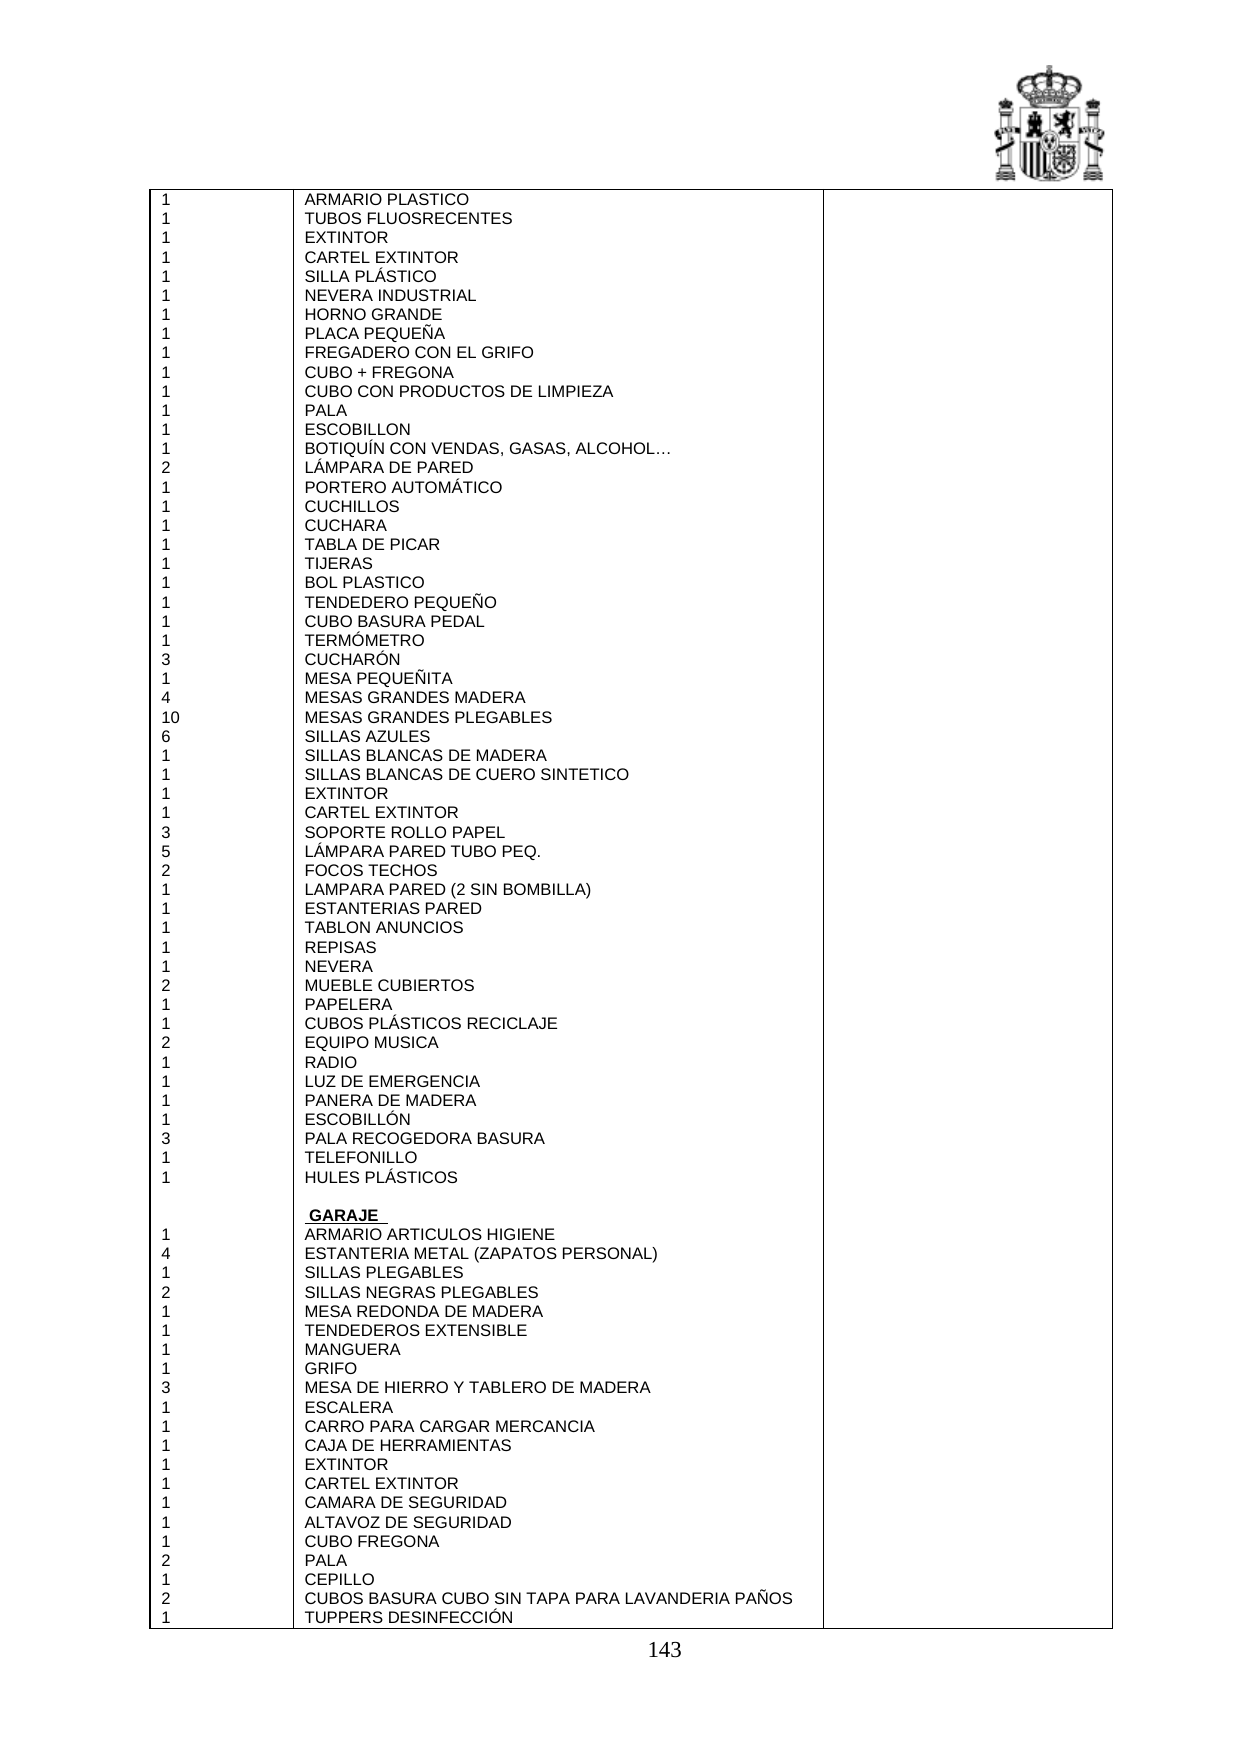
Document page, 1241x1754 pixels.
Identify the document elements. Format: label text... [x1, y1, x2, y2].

table_cell [824, 190, 1112, 1627]
table_cell 1 1 1 1 1 1 1 1 1 1 1 1 1 1 2 1 1 1 1 1 1 1 1 1 3 1 4 10 6 1 1 1 1 3 5 2 1 1 1 1 1 2 1 1 2 1 1 1 1 3 1 1 1 4 1 2 1 1 1 1 3 1 1 1 1 1 1 1 1 2 1 2 1 [151, 190, 293, 1627]
table_cell ARMARIO PLASTICO TUBOS FLUOSRECENTES EXTINTOR CARTEL EXTINTOR SILLA PLÁSTICO NEVERA INDUSTRIAL HORNO GRANDE PLACA PEQUEÑA FREGADERO CON EL GRIFO CUBO + FREGONA CUBO CON PRODUCTOS DE LIMPIEZA PALA ESCOBILLON BOTIQUÍN CON VENDAS, GASAS, ALCOHOL… LÁMPARA DE PARED PORTERO AUTOMÁTICO CUCHILLOS CUCHARA TABLA DE PICAR TIJERAS BOL PLASTICO TENDEDERO PEQUEÑO CUBO BASURA PEDAL TERMÓMETRO CUCHARÓN MESA PEQUEÑITA MESAS GRANDES MADERA MESAS GRANDES PLEGABLES SILLAS AZULES SILLAS BLANCAS DE MADERA SILLAS BLANCAS DE CUERO SINTETICO EXTINTOR CARTEL EXTINTOR SOPORTE ROLLO PAPEL LÁMPARA PARED TUBO PEQ. FOCOS TECHOS LAMPARA PARED (2 SIN BOMBILLA) ESTANTERIAS PARED TABLON ANUNCIOS REPISAS NEVERA MUEBLE CUBIERTOS PAPELERA CUBOS PLÁSTICOS RECICLAJE EQUIPO MUSICA RADIO LUZ DE EMERGENCIA PANERA DE MADERA ESCOBILLÓN PALA RECOGEDORA BASURA TELEFONILLO HULES PLÁSTICOS GARAJE ARMARIO ARTICULOS HIGIENE ESTANTERIA METAL (ZAPATOS PERSONAL) SILLAS PLEGABLES SILLAS NEGRAS PLEGABLES MESA REDONDA DE MADERA TENDEDEROS EXTENSIBLE MANGUERA GRIFO MESA DE HIERRO Y TABLERO DE MADERA ESCALERA CARRO PARA CARGAR MERCANCIA CAJA DE HERRAMIENTAS EXTINTOR CARTEL EXTINTOR CAMARA DE SEGURIDAD ALTAVOZ DE SEGURIDAD CUBO FREGONA PALA CEPILLO CUBOS BASURA CUBO SIN TAPA PARA LAVANDERIA PAÑOS TUPPERS DESINFECCIÓN [294, 190, 823, 1627]
